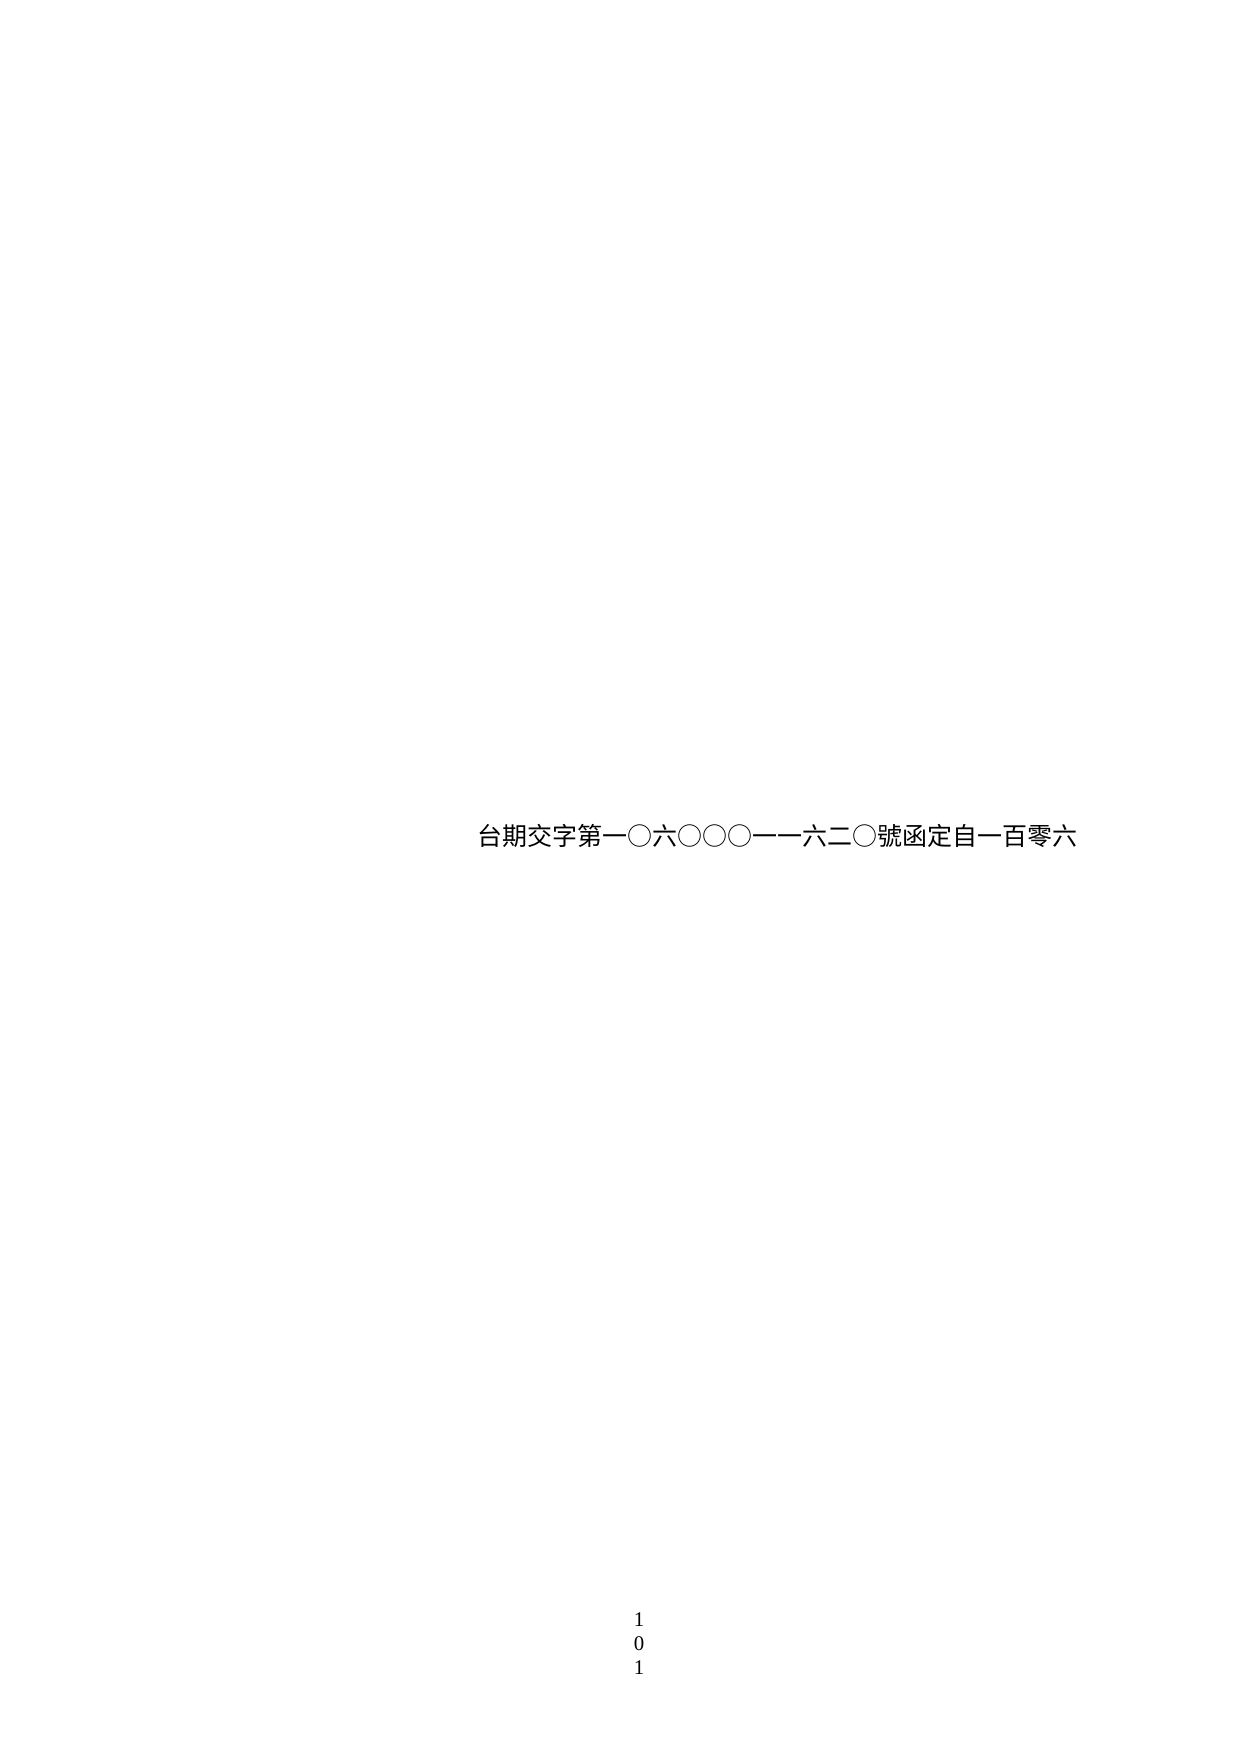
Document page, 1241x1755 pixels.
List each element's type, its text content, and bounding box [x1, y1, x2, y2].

text 台期交字第一○六○○○一一六二○號函定自一百零六 [477, 816, 1093, 852]
